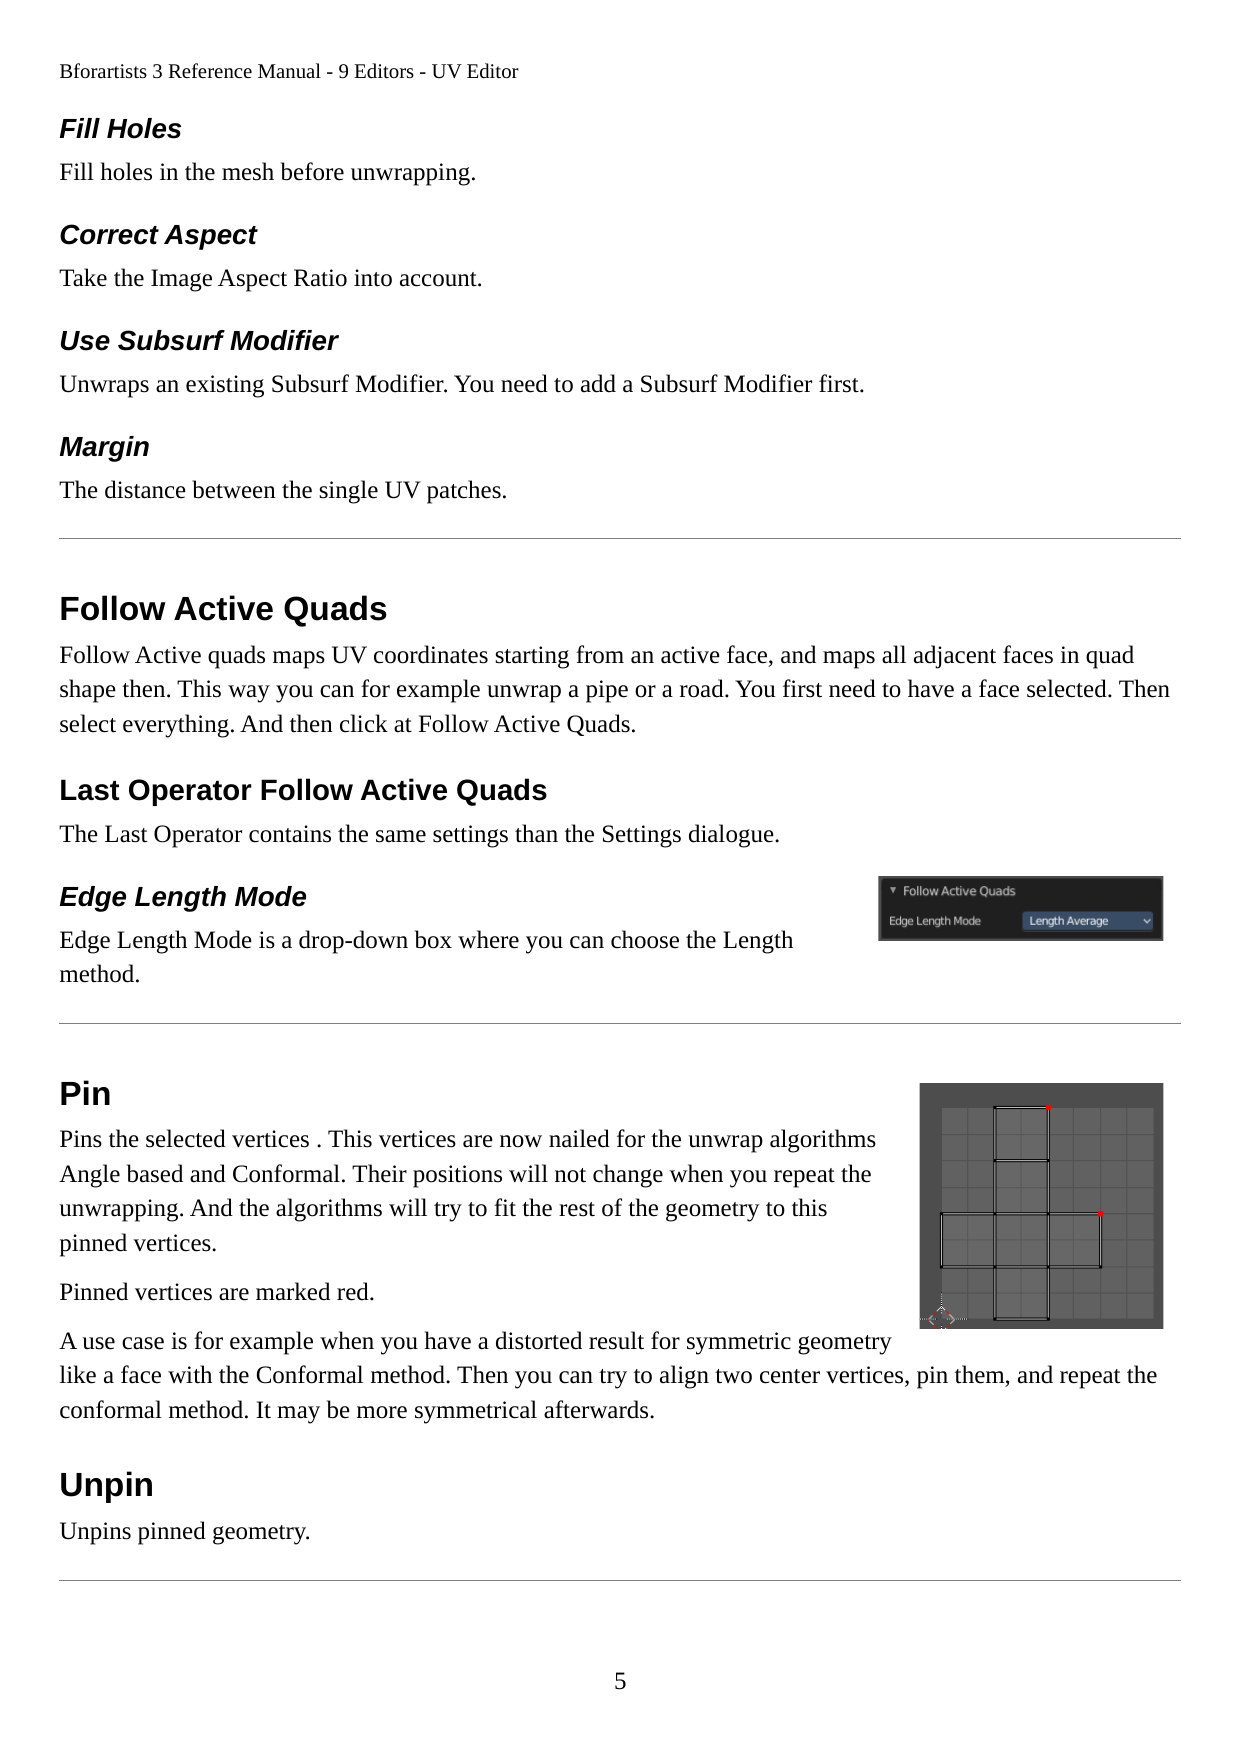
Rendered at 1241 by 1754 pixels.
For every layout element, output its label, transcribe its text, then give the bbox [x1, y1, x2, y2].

text Take the Image Aspect Ratio into account. [59, 263, 1181, 292]
subtitle Pin [59, 1073, 1181, 1112]
text Follow Active quads maps UV coordinates starting from an active face, and maps all adjacent faces in quad shape then. This way you can for example unwrap a pipe or a road. You first need to have a face selected. Then select everything. And then click at Follow Active Quads. [59, 640, 1181, 738]
text Unpins pinned geometry. [59, 1516, 1181, 1545]
subtitle Unpin [59, 1465, 1181, 1503]
text Pinned vertices are marked red. [59, 1277, 919, 1306]
subtitle Follow Active Quads [59, 589, 1181, 627]
text A use case is for example when you have a distorted result for symmetric geometry like a face with the Conformal method. Then you can try to align two center vertices, pin them, and repeat the conformal method. It may be more symmetrical afterwards. [59, 1326, 1181, 1424]
picture [919, 1083, 1164, 1329]
text The Last Operator contains the same settings than the Settings dialogue. [59, 819, 1181, 848]
subtitle Fill Holes [59, 113, 1181, 144]
text Fill holes in the mesh before unwrapping. [59, 157, 1181, 186]
text Unwraps an existing Subsurf Modifier. You need to add a Subsurf Modifier first. [59, 369, 1181, 398]
picture [878, 876, 1164, 941]
subtitle Correct Aspect [59, 218, 1181, 250]
text The distance between the single UV patches. [59, 475, 1181, 503]
subtitle Margin [59, 430, 1181, 462]
subtitle Use Subsurf Modifier [59, 324, 1181, 356]
text Edge Length Mode is a drop-down box where you can choose the Length method. [59, 925, 1181, 988]
subtitle Last Operator Follow Active Quads [59, 773, 1181, 806]
subtitle Edge Length Mode [59, 880, 878, 912]
text Pins the selected vertices . This vertices are now nailed for the unwrap algorithms Angle based and Conformal. Their positions will not change when you repeat the unwrapping. And the algorithms will try to fit the rest of the geometry to this pinned vertices. [59, 1124, 919, 1257]
subtitle [1164, 880, 1181, 912]
